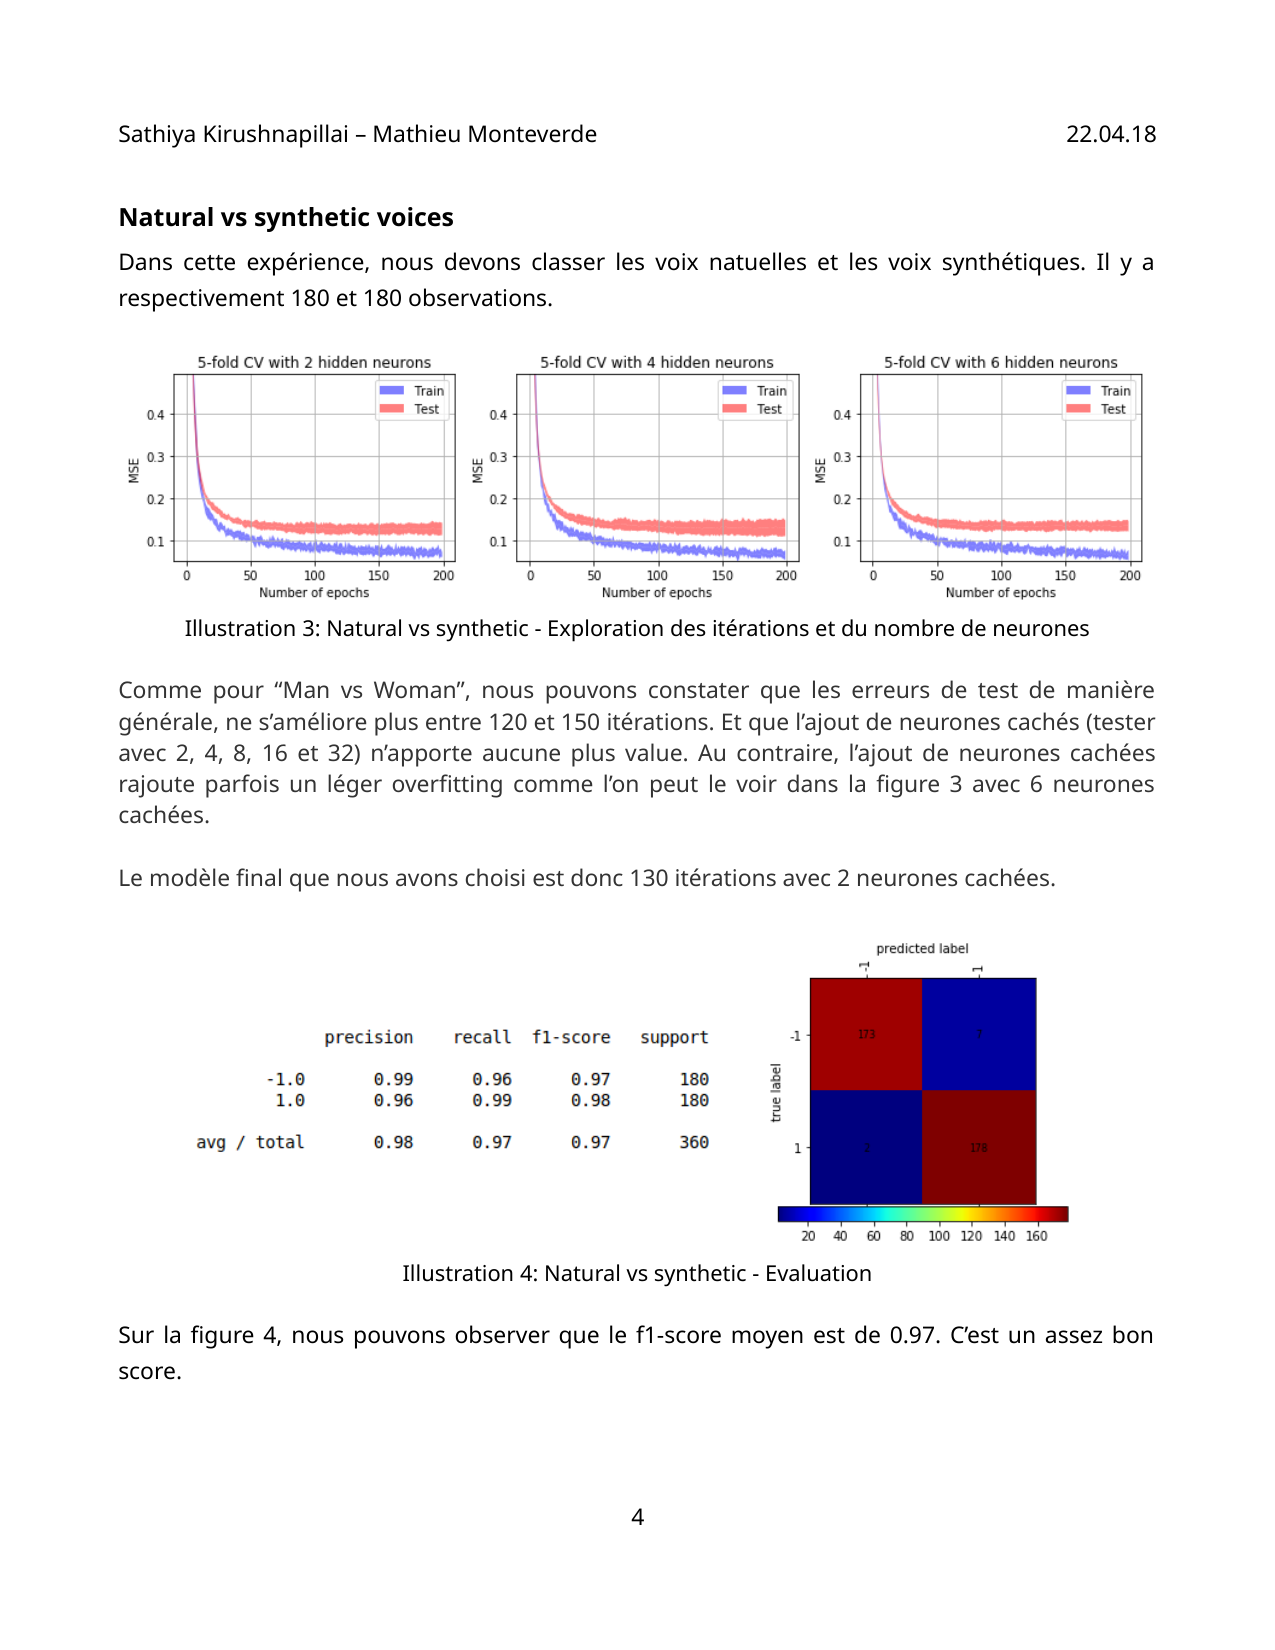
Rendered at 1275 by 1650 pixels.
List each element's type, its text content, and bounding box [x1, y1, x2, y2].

picture [184, 936, 1091, 1252]
text Illustration 3: Natural vs synthetic - Exploration des itérations et du nombre de neurones [118, 607, 1157, 643]
text Le modèle final que nous avons choisi est donc 130 itérations avec 2 neurones cachées. [118, 862, 1157, 893]
text Dans cette expérience, nous devons classer les voix natuelles et les voix synthétiques. Il y a respectivement 180 et 180 observations. [118, 246, 1157, 313]
text Illustration 4: Natural vs synthetic - Evaluation [184, 1252, 1091, 1288]
text Comme pour “Man vs Woman”, nous pouvons constater que les erreurs de test de manière générale, ne s’améliore plus entre 120 et 150 itérations. Et que l’ajout de neurones cachés (tester avec 2, 4, 8, 16 et 32) n’apporte aucune plus value. Au contraire, l’ajout de neurones cachées rajoute parfois un léger overfitting comme l’on peut le voir dans la figure 3 avec 6 neurones cachées. [118, 674, 1157, 830]
text Sur la figure 4, nous pouvons observer que le f1-score moyen est de 0.97. C’est un assez bon score. [118, 1319, 1157, 1386]
subtitle Natural vs synthetic voices [118, 200, 1157, 234]
picture [118, 345, 1157, 607]
